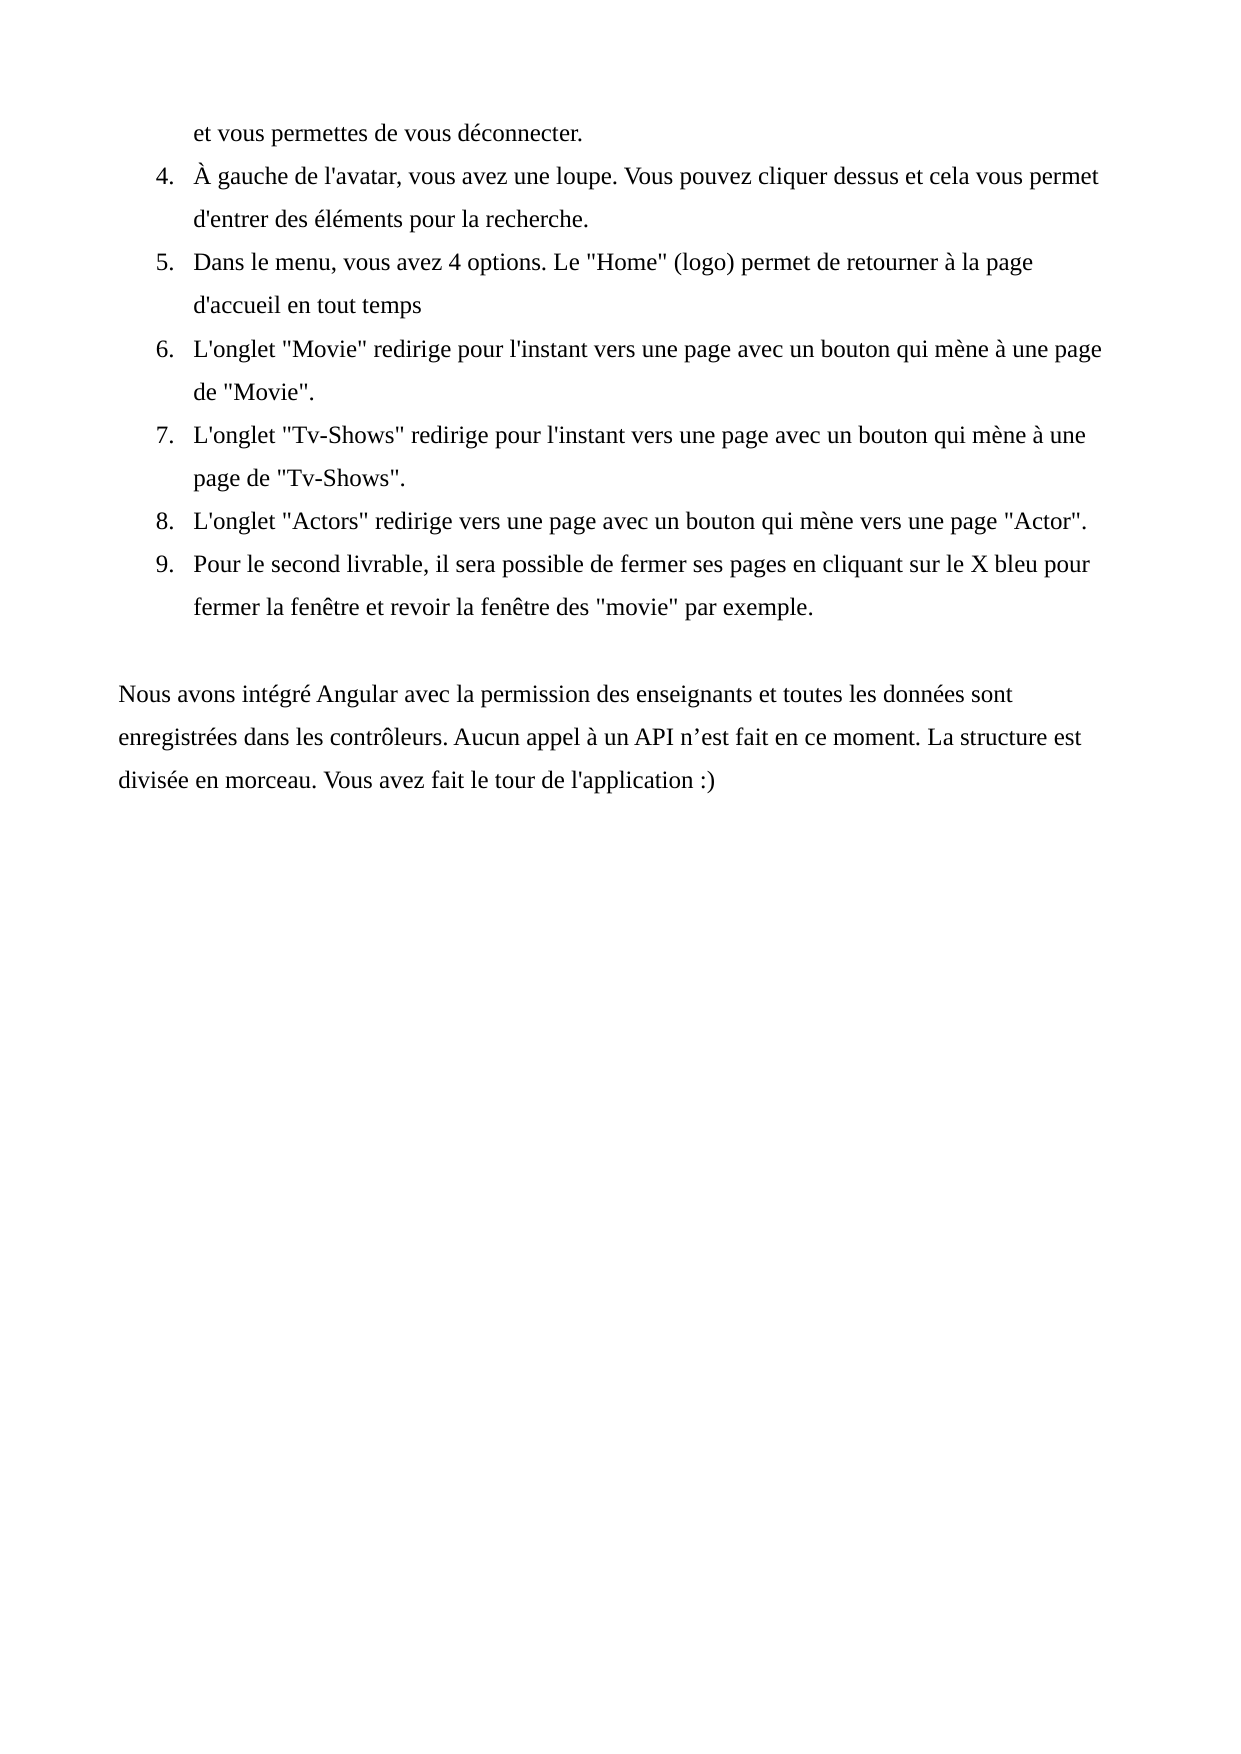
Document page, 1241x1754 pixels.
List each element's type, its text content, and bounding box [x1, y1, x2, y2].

list Dans le menu, vous avez 4 options. Le "Home" (logo) permet de retourner à la page d'accueil en tout temps [156, 247, 1122, 319]
list L'onglet "Tv-Shows" redirige pour l'instant vers une page avec un bouton qui mène à une page de "Tv-Shows". [156, 420, 1122, 492]
list L'onglet "Actors" redirige vers une page avec un bouton qui mène vers une page "Actor". [156, 506, 1122, 535]
list et vous permettes de vous déconnecter. [156, 118, 1122, 147]
list Pour le second livrable, il sera possible de fermer ses pages en cliquant sur le X bleu pour fermer la fenêtre et revoir la fenêtre des "movie" par exemple. [156, 549, 1122, 621]
list À gauche de l'avatar, vous avez une loupe. Vous pouvez cliquer dessus et cela vous permet d'entrer des éléments pour la recherche. [156, 161, 1122, 233]
text Nous avons intégré Angular avec la permission des enseignants et toutes les données sont enregistrées dans les contrôleurs. Aucun appel à un API n’est fait en ce moment. La structure est divisée en morceau. Vous avez fait le tour de l'application :) [118, 679, 1122, 794]
list L'onglet "Movie" redirige pour l'instant vers une page avec un bouton qui mène à une page de "Movie". [156, 334, 1122, 406]
